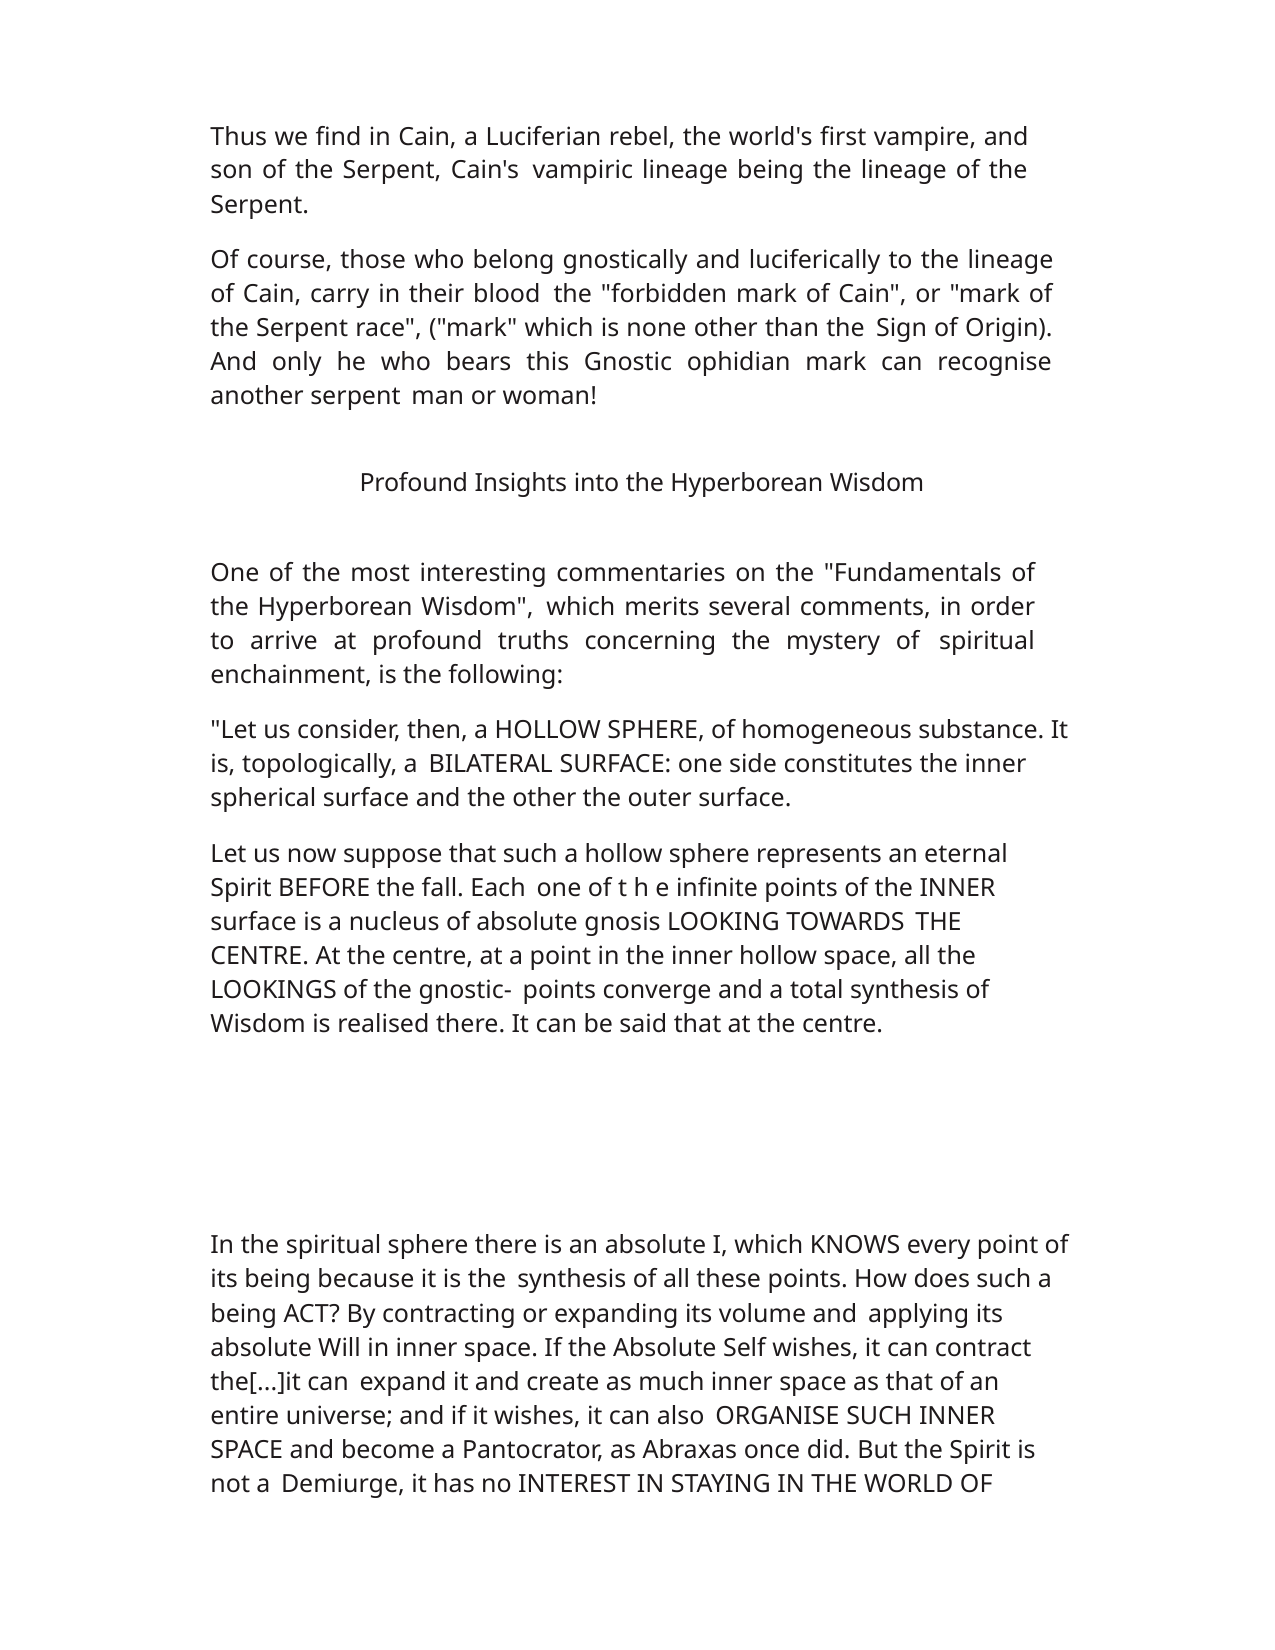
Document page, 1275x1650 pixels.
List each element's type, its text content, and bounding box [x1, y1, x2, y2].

text Let us now suppose that such a hollow sphere represents an eternal Spirit BEFORE the fall. Each one of t h e infinite points of the INNER surface is a nucleus of absolute gnosis LOOKING TOWARDS THE CENTRE. At the centre, at a point in the inner hollow space, all the LOOKINGS of the gnostic- points converge and a total synthesis of Wisdom is realised there. It can be said that at the centre. [210, 836, 1056, 1040]
text "Let us consider, then, a HOLLOW SPHERE, of homogeneous substance. It is, topologically, a BILATERAL SURFACE: one side constitutes the inner spherical surface and the other the outer surface. [210, 712, 1073, 814]
text One of the most interesting commentaries on the "Fundamentals of the Hyperborean Wisdom", which merits several comments, in order to arrive at profound truths concerning the mystery of spiritual enchainment, is the following: [210, 554, 1035, 691]
text Profound Insights into the Hyperborean Wisdom [134, 465, 1149, 499]
text In the spiritual sphere there is an absolute I, which KNOWS every point of its being because it is the synthesis of all these points. How does such a being ACT? By contracting or expanding its volume and applying its absolute Will in inner space. If the Absolute Self wishes, it can contract the[...]it can expand it and create as much inner space as that of an entire universe; and if it wishes, it can also ORGANISE SUCH INNER SPACE and become a Pantocrator, as Abraxas once did. But the Spirit is not a Demiurge, it has no INTEREST IN STAYING IN THE WORLD OF [210, 1227, 1073, 1499]
text Thus we find in Cain, a Luciferian rebel, the world's first vampire, and son of the Serpent, Cain's vampiric lineage being the lineage of the Serpent. [210, 118, 1028, 220]
text Of course, those who belong gnostically and luciferically to the lineage of Cain, carry in their blood the "forbidden mark of Cain", or "mark of the Serpent race", ("mark" which is none other than the Sign of Origin). And only he who bears this Gnostic ophidian mark can recognise another serpent man or woman! [210, 242, 1053, 412]
